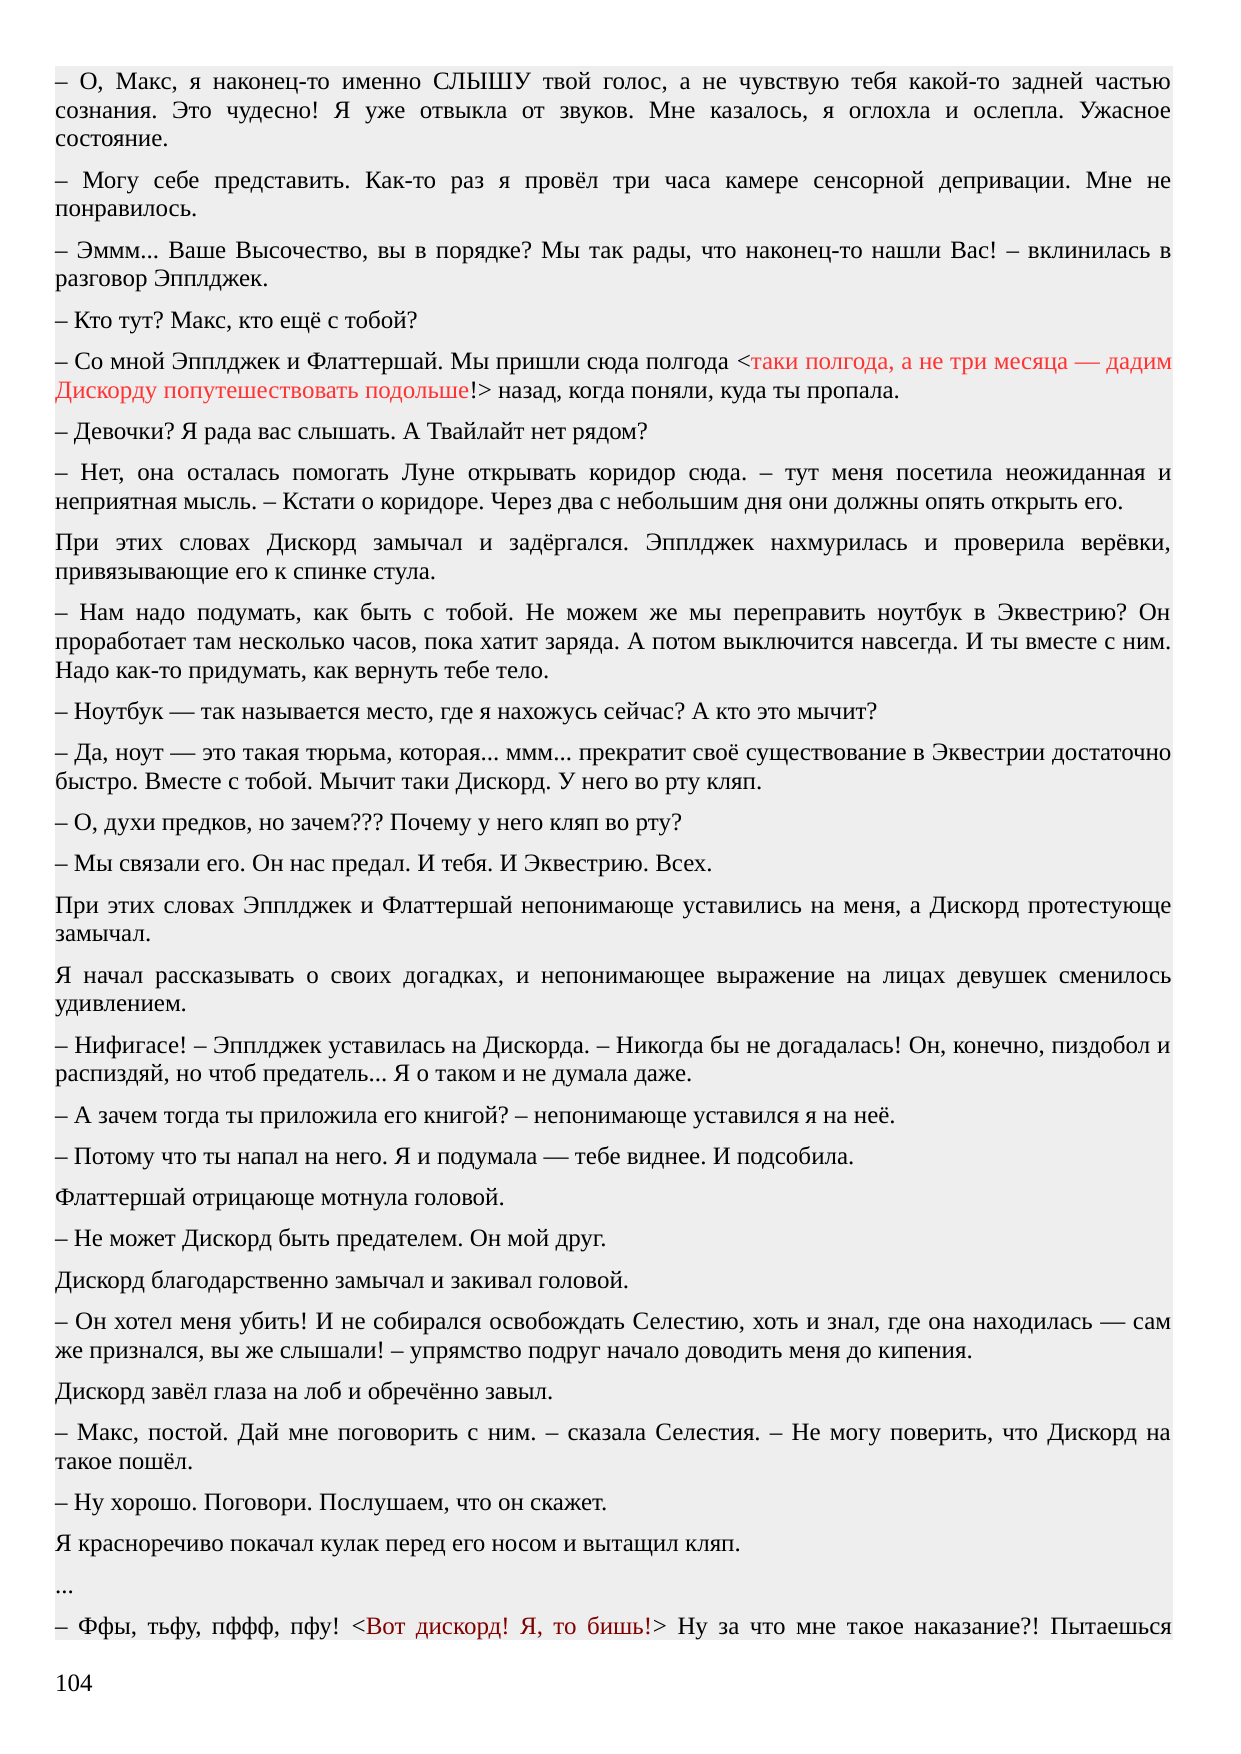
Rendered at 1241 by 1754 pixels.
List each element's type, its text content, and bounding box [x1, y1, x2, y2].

text – Девочки? Я рада вас слышать. А Твайлайт нет рядом? [55, 416, 1173, 445]
text Я начал рассказывать о своих догадках, и непонимающее выражение на лицах девушек сменилось удивлением. [55, 960, 1173, 1017]
text Флаттершай отрицающе мотнула головой. [55, 1182, 1173, 1211]
text – Нам надо подумать, как быть с тобой. Не можем же мы переправить ноутбук в Эквестрию? Он проработает там несколько часов, пока хатит заряда. А потом выключится навсегда. И ты вместе с ним. Надо как-то придумать, как вернуть тебе тело. [55, 597, 1173, 683]
text – Не может Дискорд быть предателем. Он мой друг. [55, 1223, 1173, 1252]
text – Макс, постой. Дай мне поговорить с ним. – сказала Селестия. – Не могу поверить, что Дискорд на такое пошёл. [55, 1417, 1173, 1475]
text – Ноутбук — так называется место, где я нахожусь сейчас? А кто это мычит? [55, 696, 1173, 725]
text ... [55, 1570, 1173, 1598]
text При этих словах Эпплджек и Флаттершай непонимающе уставились на меня, а Дискорд протестующе замычал. [55, 890, 1173, 947]
text – Могу себе представить. Как-то раз я провёл три часа камере сенсорной депривации. Мне не понравилось. [55, 165, 1173, 222]
text – Нет, она осталась помогать Луне открывать коридор сюда. – тут меня посетила неожиданная и неприятная мысль. – Кстати о коридоре. Через два с небольшим дня они должны опять открыть его. [55, 457, 1173, 515]
text – Ффы, тьфу, пффф, пфу! <Вот дискорд! Я, то бишь!> Ну за что мне такое наказание?! Пытаешься [55, 1611, 1173, 1640]
text – Ну хорошо. Поговори. Послушаем, что он скажет. [55, 1487, 1173, 1516]
text – Он хотел меня убить! И не собирался освобождать Селестию, хоть и знал, где она находилась — сам же признался, вы же слышали! – упрямство подруг начало доводить меня до кипения. [55, 1306, 1173, 1363]
text – Эммм... Ваше Высочество, вы в порядке? Мы так рады, что наконец-то нашли Вас! – вклинилась в разговор Эпплджек. [55, 235, 1173, 292]
text При этих словах Дискорд замычал и задёргался. Эпплджек нахмурилась и проверила верёвки, привязывающие его к спинке стула. [55, 527, 1173, 585]
text – О, духи предков, но зачем??? Почему у него кляп во рту? [55, 807, 1173, 836]
text – Потому что ты напал на него. Я и подумала — тебе виднее. И подсобила. [55, 1141, 1173, 1170]
text – О, Макс, я наконец-то именно СЛЫШУ твой голос, а не чувствую тебя какой-то задней частью сознания. Это чудесно! Я уже отвыкла от звуков. Мне казалось, я оглохла и ослепла. Ужасное состояние. [55, 66, 1173, 152]
text Дискорд благодарственно замычал и закивал головой. [55, 1265, 1173, 1293]
text – Со мной Эпплджек и Флаттершай. Мы пришли сюда полгода <таки полгода, а не три месяца — дадим Дискорду попутешествовать подольше!> назад, когда поняли, куда ты пропала. [55, 346, 1173, 403]
text – Мы связали его. Он нас предал. И тебя. И Эквестрию. Всех. [55, 848, 1173, 877]
text – Кто тут? Макс, кто ещё с тобой? [55, 305, 1173, 333]
text Дискорд завёл глаза на лоб и обречённо завыл. [55, 1376, 1173, 1405]
text – Да, ноут — это такая тюрьма, которая... ммм... прекратит своё существование в Эквестрии достаточно быстро. Вместе с тобой. Мычит таки Дискорд. У него во рту кляп. [55, 737, 1173, 795]
text – Нифигасе! – Эпплджек уставилась на Дискорда. – Никогда бы не догадалась! Он, конечно, пиздобол и распиздяй, но чтоб предатель... Я о таком и не думала даже. [55, 1030, 1173, 1087]
text – А зачем тогда ты приложила его книгой? – непонимающе уставился я на неё. [55, 1100, 1173, 1128]
text Я красноречиво покачал кулак перед его носом и вытащил кляп. [55, 1528, 1173, 1557]
